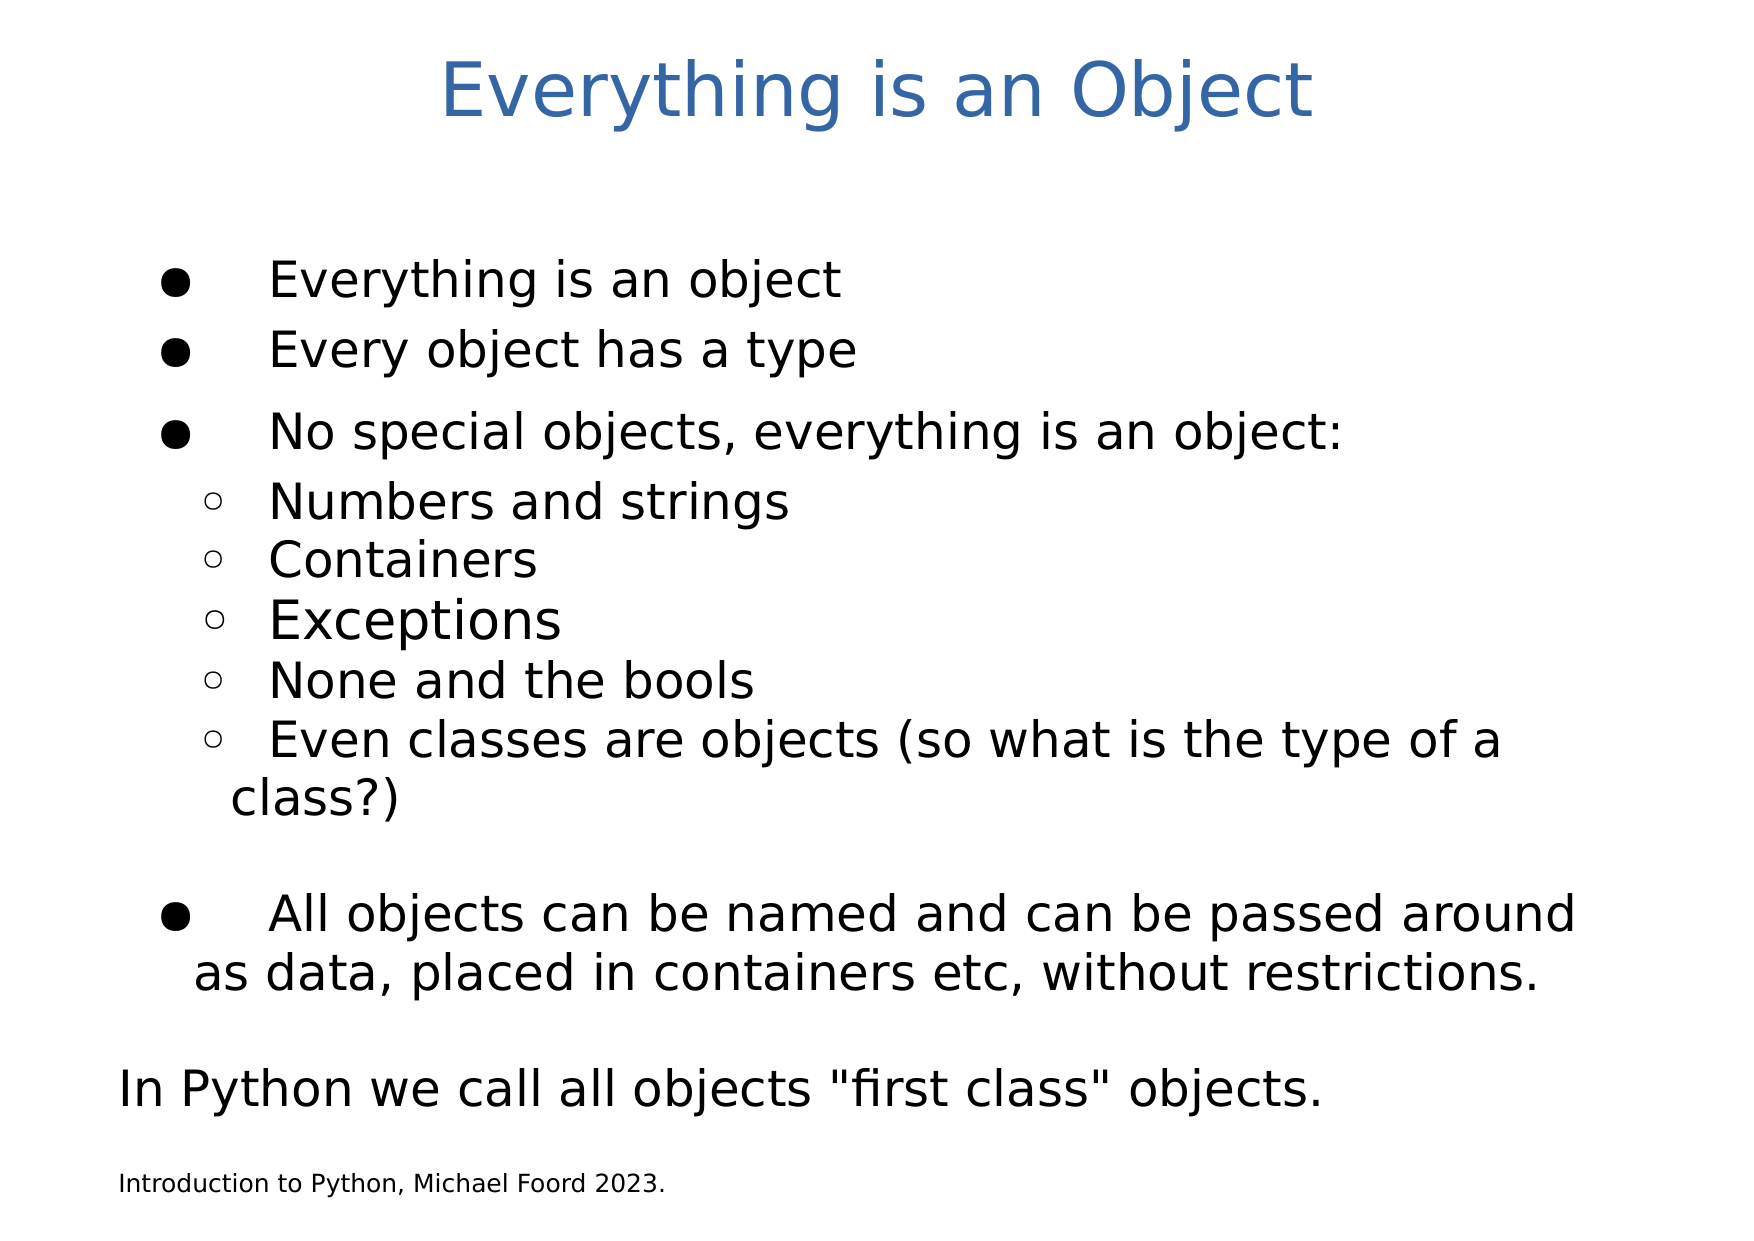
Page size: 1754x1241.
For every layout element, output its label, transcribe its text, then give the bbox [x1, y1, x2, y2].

list Numbers and strings [193, 473, 1636, 531]
list All objects can be named and can be passed around as data, placed in containers etc, without restrictions. [156, 885, 1636, 1002]
list Every object has a type [156, 321, 1636, 379]
list Exceptions [193, 589, 1636, 652]
list Even classes are objects (so what is the type of a class?) [193, 711, 1636, 827]
text In Python we call all objects "first class" objects. [118, 1060, 1624, 1118]
subtitle Everything is an Object [118, 47, 1636, 134]
list Everything is an object [156, 251, 1636, 309]
list Containers [193, 531, 1636, 589]
list None and the bools [193, 652, 1636, 711]
list No special objects, everything is an object: [156, 403, 1636, 461]
